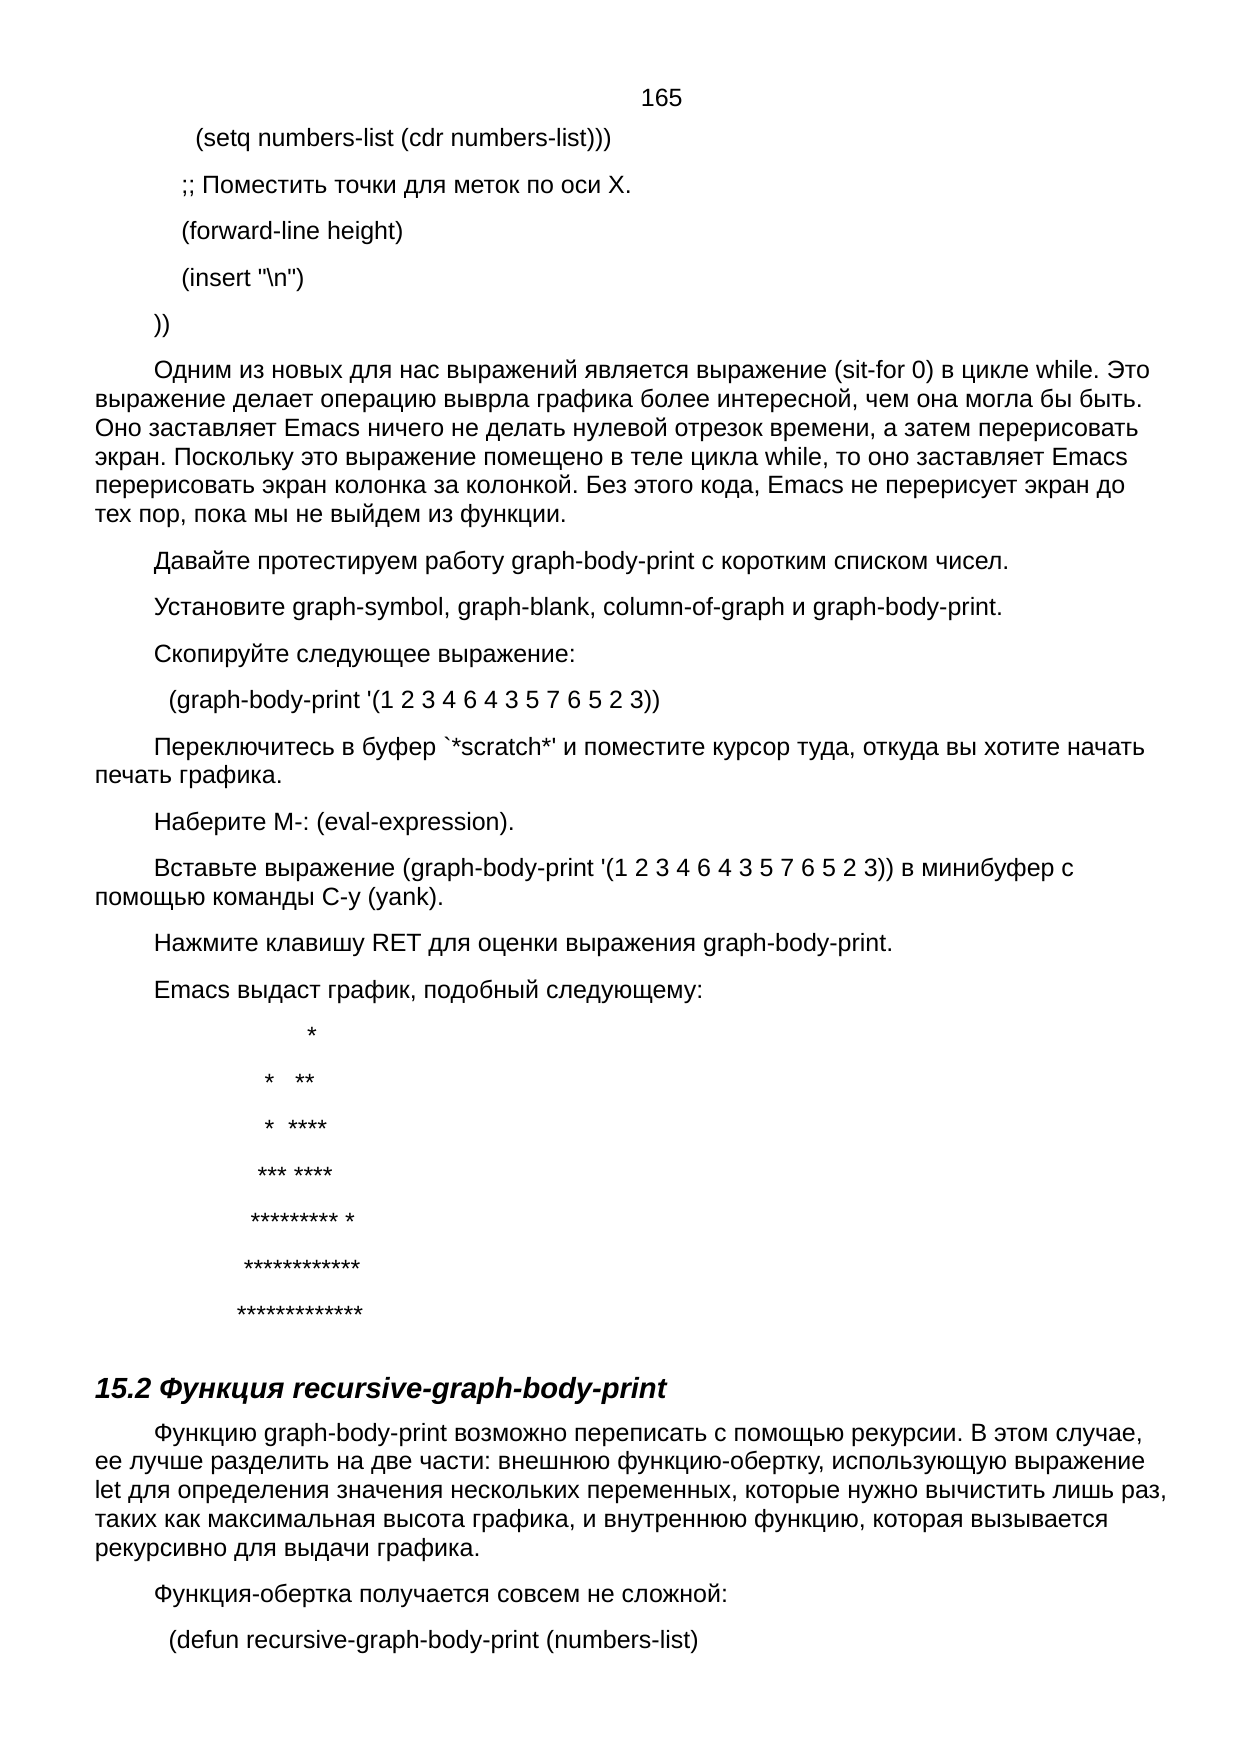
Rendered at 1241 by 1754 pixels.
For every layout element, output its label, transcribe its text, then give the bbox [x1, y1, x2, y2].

text Одним из новых для нас выражений является выражение (sit-for 0) в цикле while. Это выражение делает операцию выврла графика более интересной, чем она могла бы быть. Оно заставляет Emacs ничего не делать нулевой отрезок времени, а затем перерисовать экран. Поскольку это выражение помещено в теле цикла while, то оно заставляет Emacs перерисовать экран колонка за колонкой. Без этого кода, Emacs не перерисует экран до тех пор, пока мы не выйдем из функции. [94, 356, 1169, 528]
text (defun recursive-graph-body-print (numbers-list) [94, 1626, 1169, 1654]
text ********* * [94, 1207, 1169, 1236]
text Давайте протестируем работу graph-body-print с коротким списком чисел. [94, 546, 1169, 574]
text (graph-body-print '(1 2 3 4 6 4 3 5 7 6 5 2 3)) [94, 685, 1169, 714]
text * [94, 1021, 1169, 1050]
text Функция-обертка получается совсем не сложной: [94, 1579, 1169, 1608]
text Установите graph-symbol, graph-blank, column-of-graph и graph-body-print. [94, 592, 1169, 621]
text Переключитесь в буфер `*scratch*' и поместите курсор туда, откуда вы хотите начать печать графика. [94, 732, 1169, 789]
text Emacs выдаст график, подобный следующему: [94, 975, 1169, 1004]
text Скопируйте следующее выражение: [94, 639, 1169, 667]
text Нажмите клавишу RET для оценки выражения graph-body-print. [94, 928, 1169, 957]
text (insert "\n") [94, 263, 1169, 291]
text )) [94, 309, 1169, 338]
subtitle 15.2 Функция recursive-graph-body-print [94, 1372, 1169, 1405]
text * ** [94, 1068, 1169, 1097]
text ************ [94, 1254, 1169, 1282]
text ;; Поместить точки для меток по оси X. [94, 170, 1169, 198]
text Наберите M-: (eval-expression). [94, 807, 1169, 836]
text Функцию graph-body-print возможно переписать с помощью рекурсии. В этом случае, ее лучше разделить на две части: внешнюю функцию-обертку, использующую выражение let для определения значения нескольких переменных, которые нужно вычистить лишь раз, таких как максимальная высота графика, и внутреннюю функцию, которая вызывается рекурсивно для выдачи графика. [94, 1418, 1169, 1561]
text Вставьте выражение (graph-body-print '(1 2 3 4 6 4 3 5 7 6 5 2 3)) в минибуфер с помощью команды C-y (yank). [94, 853, 1169, 911]
text ************* [94, 1300, 1169, 1329]
text * **** [94, 1114, 1169, 1143]
text *** **** [94, 1161, 1169, 1189]
text (setq numbers-list (cdr numbers-list))) [94, 123, 1169, 152]
text (forward-line height) [94, 216, 1169, 245]
